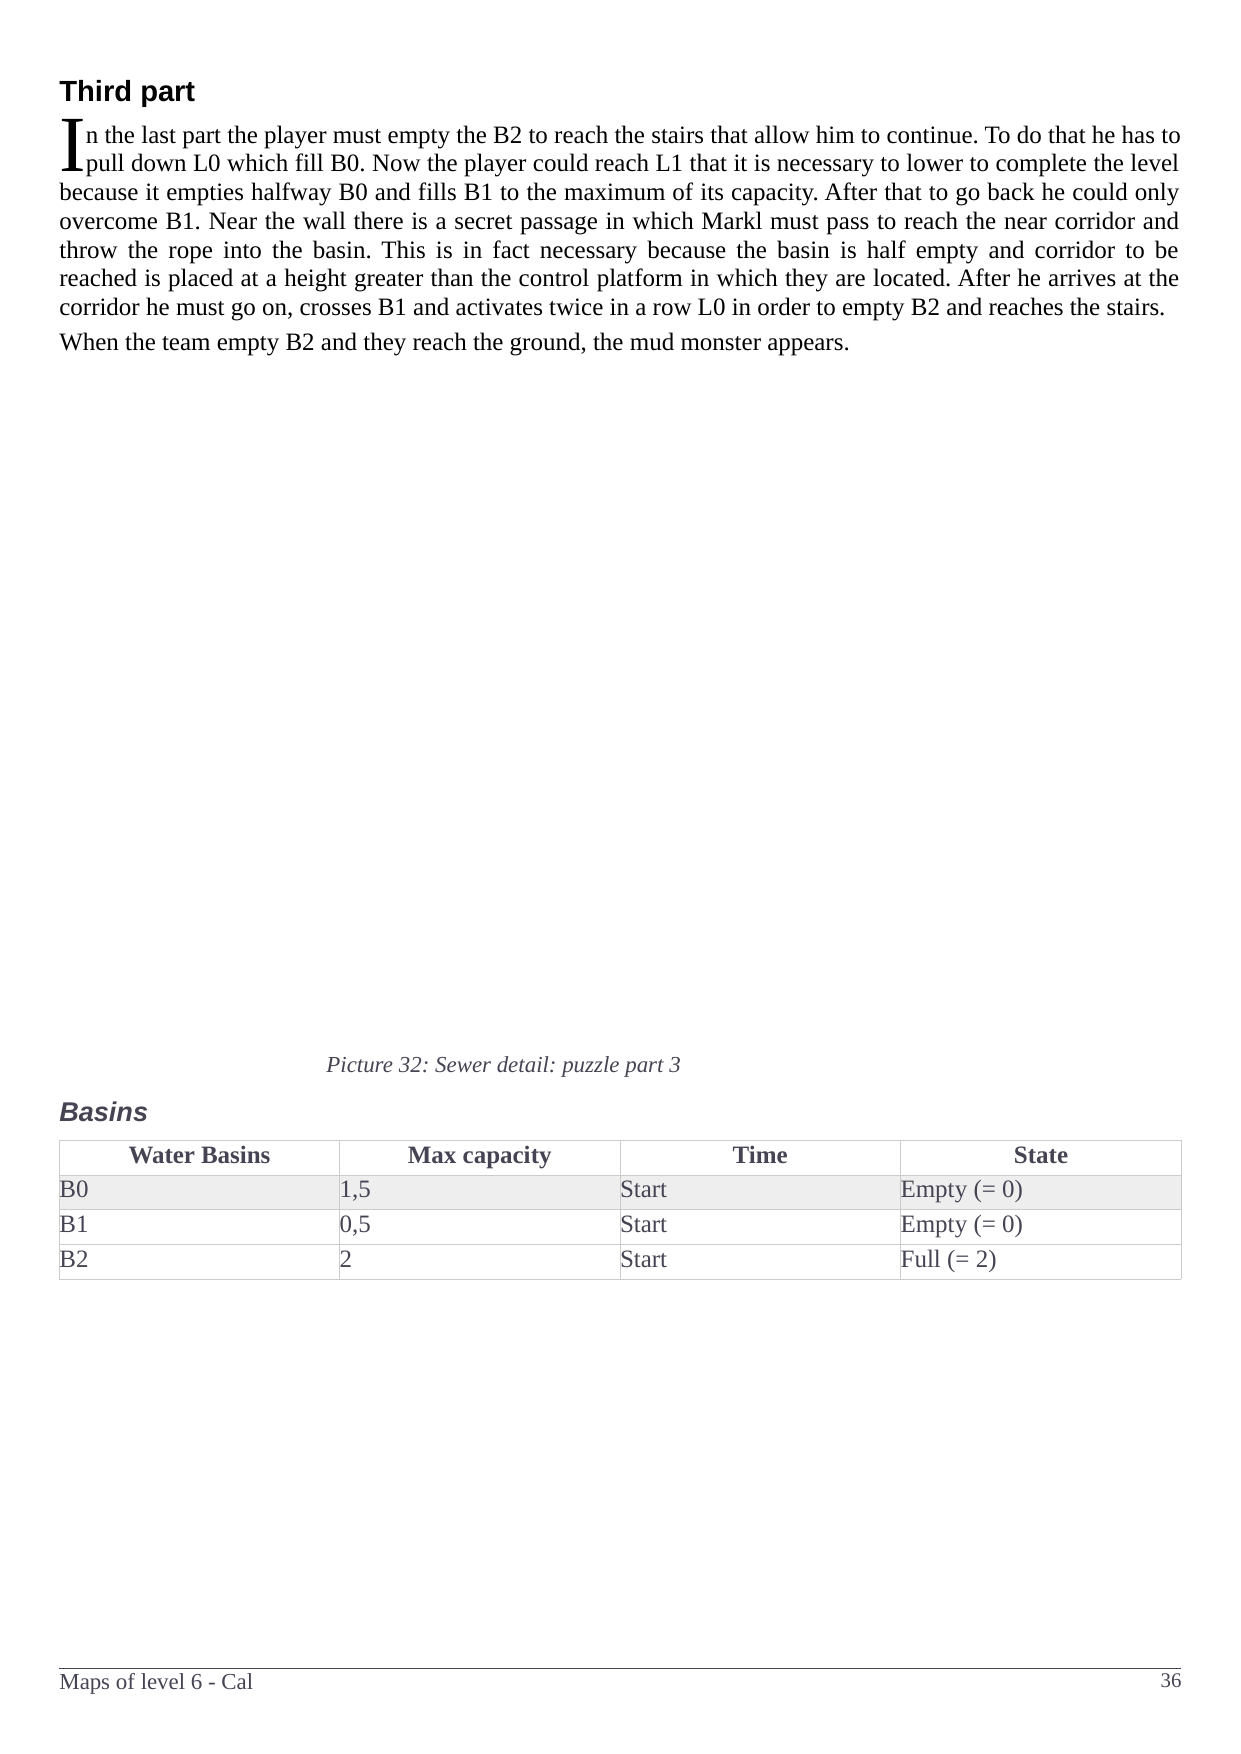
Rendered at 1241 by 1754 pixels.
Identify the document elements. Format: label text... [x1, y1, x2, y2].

table_cell B2 [60, 1245, 339, 1279]
text Picture 32: Sewer detail: puzzle part 3 [326, 374, 914, 1077]
table_cell B0 [60, 1176, 339, 1209]
table_header Time [621, 1141, 900, 1174]
table_header Water Basins [60, 1141, 339, 1174]
subtitle Basins [59, 1096, 1181, 1127]
subtitle Third part [59, 74, 1181, 107]
text When the team empty B2 and they reach the ground, the mud monster appears. [59, 327, 1181, 356]
table_cell 0,5 [340, 1210, 620, 1244]
text In the last part the player must empty the B2 to reach the stairs that allow him to continue. To do that he has to pull down L0 which fill B0. Now the player could reach L1 that it is necessary to lower to complete the level because it empties halfway B0 and fills B1 to the maximum of its capacity. After that to go back he could only overcome B1. Near the wall there is a secret passage in which Markl must pass to reach the near corridor and throw the rope into the basin. This is in fact necessary because the basin is half empty and corridor to be reached is placed at a height greater than the control platform in which they are located. After he arrives at the corridor he must go on, crosses B1 and activates twice in a row L0 in order to empty B2 and reaches the stairs. [59, 120, 1181, 321]
table_cell B1 [60, 1210, 339, 1244]
table_cell Start [621, 1210, 900, 1244]
table_cell Full (= 2) [901, 1245, 1181, 1279]
table_header State [901, 1141, 1181, 1174]
table_cell Start [621, 1245, 900, 1279]
table_header Max capacity [340, 1141, 620, 1174]
table_cell Start [621, 1176, 900, 1209]
table_cell 1,5 [340, 1176, 620, 1209]
table_cell Empty (= 0) [901, 1210, 1181, 1244]
table_cell 2 [340, 1245, 620, 1279]
table_cell Empty (= 0) [901, 1176, 1181, 1209]
